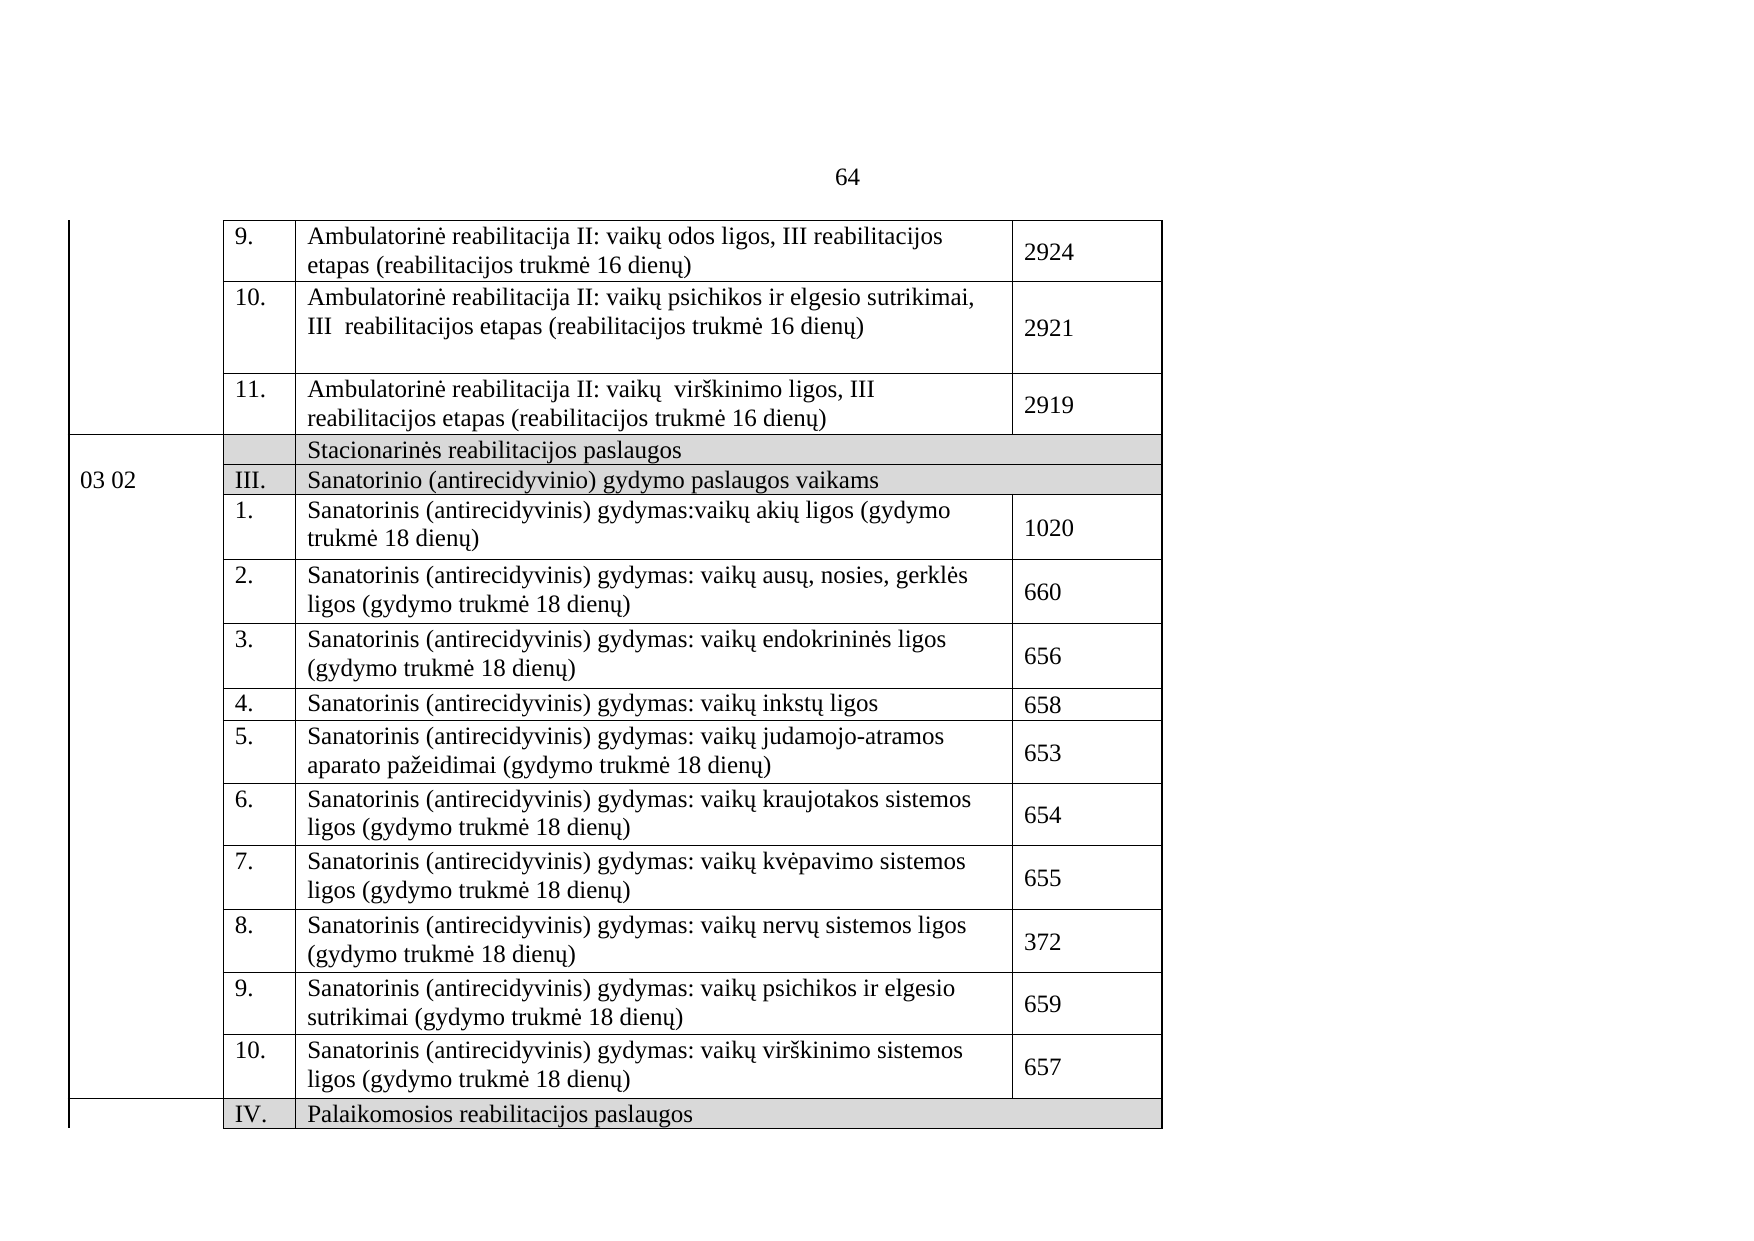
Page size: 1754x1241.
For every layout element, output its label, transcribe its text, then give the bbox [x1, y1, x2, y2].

table_cell Sanatorinis (antirecidyvinis) gydymas: vaikų virškinimo sistemos ligos (gydymo trukmė 18 dienų) [296, 1035, 1012, 1098]
table_cell [1163, 623, 1606, 687]
table_cell 1020 [1013, 495, 1161, 559]
table_cell [70, 373, 223, 434]
table_cell 654 [1013, 784, 1161, 845]
table_cell 3. [224, 624, 295, 687]
table_cell Ambulatorinė reabilitacija II: vaikų odos ligos, III reabilitacijos etapas (reabilitacijos trukmė 16 dienų) [296, 221, 1012, 281]
table_cell 2. [224, 560, 295, 623]
table_cell [1163, 373, 1606, 434]
table_cell [1163, 720, 1606, 783]
table_cell Sanatorinis (antirecidyvinis) gydymas: vaikų psichikos ir elgesio sutrikimai (gydymo trukmė 18 dienų) [296, 973, 1012, 1034]
table_cell 655 [1013, 846, 1161, 909]
table_cell [1163, 464, 1606, 494]
table_cell 2924 [1013, 221, 1161, 281]
table_cell 2921 [1013, 282, 1161, 373]
table_cell [224, 435, 295, 464]
table_cell [1163, 909, 1606, 972]
table_cell 1. [224, 495, 295, 559]
table_cell 6. [224, 784, 295, 845]
table_cell [1163, 1034, 1606, 1098]
table_cell 372 [1013, 910, 1161, 972]
table_cell [1163, 783, 1606, 845]
table_cell [1163, 845, 1606, 909]
table_cell IV. [224, 1099, 295, 1128]
table_cell [1163, 688, 1606, 720]
table_cell [1163, 972, 1606, 1034]
table_cell Sanatorinis (antirecidyvinis) gydymas:vaikų akių ligos (gydymo trukmė 18 dienų) [296, 495, 1012, 559]
table_cell [70, 972, 223, 1034]
table_cell Sanatorinis (antirecidyvinis) gydymas: vaikų judamojo-atramos aparato pažeidimai (gydymo trukmė 18 dienų) [296, 721, 1012, 783]
table_cell [70, 783, 223, 845]
table_cell Palaikomosios reabilitacijos paslaugos [296, 1099, 1161, 1128]
table_cell 658 [1013, 689, 1161, 720]
table_cell Sanatorinis (antirecidyvinis) gydymas: vaikų endokrininės ligos (gydymo trukmė 18 dienų) [296, 624, 1012, 687]
table_cell [1163, 220, 1606, 281]
table_cell Stacionarinės reabilitacijos paslaugos [296, 435, 1161, 464]
table_cell [1163, 559, 1606, 623]
table_cell Sanatorinis (antirecidyvinis) gydymas: vaikų inkstų ligos [296, 689, 1012, 720]
table_cell 660 [1013, 560, 1161, 623]
table_cell Sanatorinis (antirecidyvinis) gydymas: vaikų ausų, nosies, gerklės ligos (gydymo trukmė 18 dienų) [296, 560, 1012, 623]
table_cell 5. [224, 721, 295, 783]
table_cell [70, 1099, 223, 1128]
table_cell [1163, 494, 1606, 559]
table_cell 8. [224, 910, 295, 972]
table_cell 659 [1013, 973, 1161, 1034]
table_cell [70, 494, 223, 559]
table_cell Sanatorinis (antirecidyvinis) gydymas: vaikų nervų sistemos ligos (gydymo trukmė 18 dienų) [296, 910, 1012, 972]
table_cell 9. [224, 973, 295, 1034]
table_cell 2919 [1013, 374, 1161, 434]
table_cell [70, 845, 223, 909]
table_cell [1163, 281, 1606, 373]
table_cell 653 [1013, 721, 1161, 783]
table_cell [1163, 434, 1606, 464]
table_cell [70, 909, 223, 972]
table_cell [70, 623, 223, 687]
table_cell [70, 720, 223, 783]
table_cell 656 [1013, 624, 1161, 687]
table_cell [70, 688, 223, 720]
table_cell Sanatorinis (antirecidyvinis) gydymas: vaikų kraujotakos sistemos ligos (gydymo trukmė 18 dienų) [296, 784, 1012, 845]
table_cell III. [224, 465, 295, 494]
table_cell 11. [224, 374, 295, 434]
table_cell 9. [224, 221, 295, 281]
table_cell 03 02 [70, 464, 223, 494]
table_cell [70, 435, 223, 464]
table_cell Ambulatorinė reabilitacija II: vaikų virškinimo ligos, III reabilitacijos etapas (reabilitacijos trukmė 16 dienų) [296, 374, 1012, 434]
table_cell [70, 1034, 223, 1098]
table_cell 657 [1013, 1035, 1161, 1098]
table_cell 10. [224, 1035, 295, 1098]
table_cell Sanatorinio (antirecidyvinio) gydymo paslaugos vaikams [296, 465, 1161, 494]
table_cell [1163, 1098, 1606, 1128]
table_cell [70, 559, 223, 623]
table_cell [70, 220, 223, 281]
table_cell Ambulatorinė reabilitacija II: vaikų psichikos ir elgesio sutrikimai, III reabilitacijos etapas (reabilitacijos trukmė 16 dienų) [296, 282, 1012, 373]
table_cell 10. [224, 282, 295, 373]
table_cell 4. [224, 689, 295, 720]
table_cell Sanatorinis (antirecidyvinis) gydymas: vaikų kvėpavimo sistemos ligos (gydymo trukmė 18 dienų) [296, 846, 1012, 909]
table_cell 7. [224, 846, 295, 909]
table_cell [70, 281, 223, 373]
